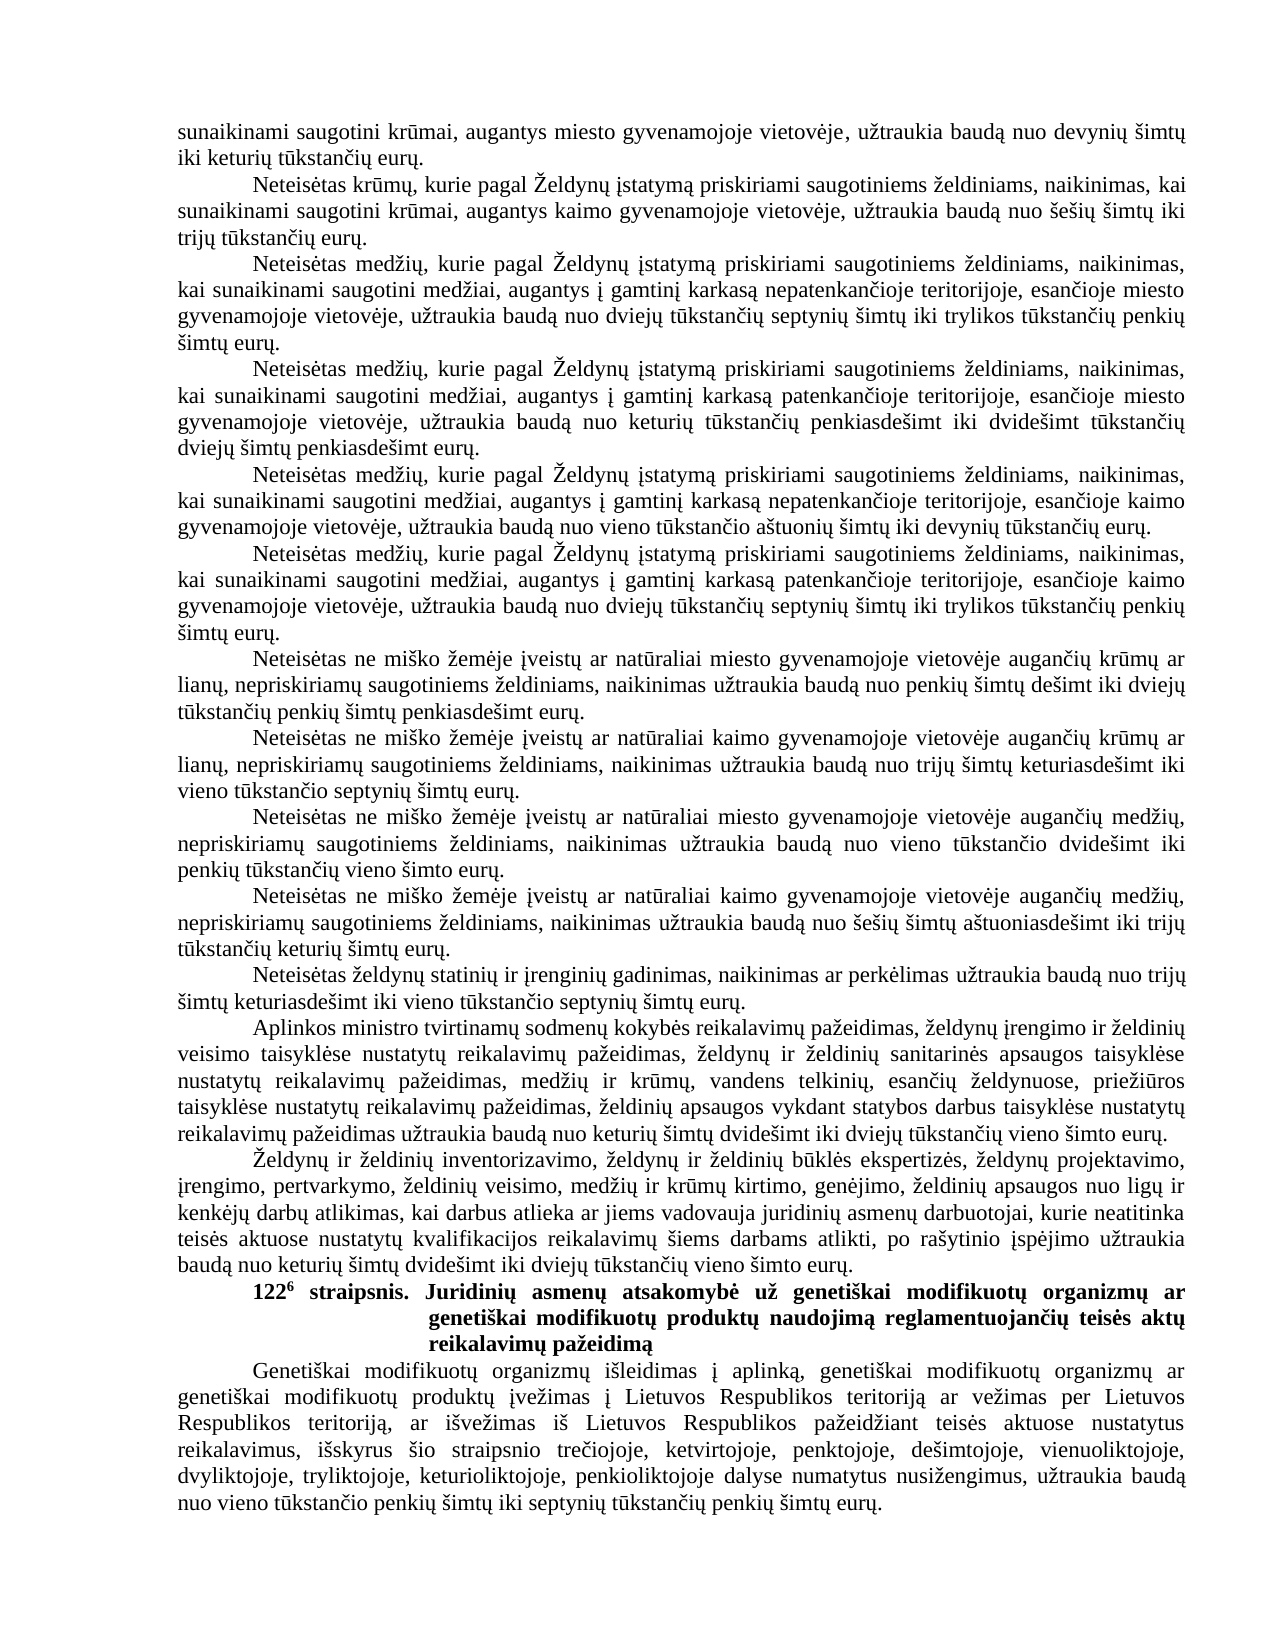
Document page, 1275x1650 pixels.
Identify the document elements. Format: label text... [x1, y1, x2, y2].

text Neteisėtas medžių, kurie pagal Želdynų įstatymą priskiriami saugotiniems želdiniams, naikinimas, kai sunaikinami saugotini medžiai, augantys į gamtinį karkasą patenkančioje teritorijoje, esančioje kaimo gyvenamojoje vietovėje, užtraukia baudą nuo dviejų tūkstančių septynių šimtų iki trylikos tūkstančių penkių šimtų eurų. [177, 540, 1186, 645]
text Neteisėtas želdynų statinių ir įrenginių gadinimas, naikinimas ar perkėlimas užtraukia baudą nuo trijų šimtų keturiasdešimt iki vieno tūkstančio septynių šimtų eurų. [177, 961, 1186, 1014]
text Neteisėtas ne miško žemėje įveistų ar natūraliai miesto gyvenamojoje vietovėje augančių medžių, nepriskiriamų saugotiniems želdiniams, naikinimas užtraukia baudą nuo vieno tūkstančio dvidešimt iki penkių tūkstančių vieno šimto eurų. [177, 803, 1186, 882]
text Neteisėtas krūmų, kurie pagal Želdynų įstatymą priskiriami saugotiniems želdiniams, naikinimas, kai sunaikinami saugotini krūmai, augantys kaimo gyvenamojoje vietovėje, užtraukia baudą nuo šešių šimtų iki trijų tūkstančių eurų. [177, 171, 1186, 250]
text 1226 straipsnis. Juridinių asmenų atsakomybė už genetiškai modifikuotų organizmų ar genetiškai modifikuotų produktų naudojimą reglamentuojančių teisės aktų reikalavimų pažeidimą [252, 1278, 1186, 1357]
text Neteisėtas ne miško žemėje įveistų ar natūraliai kaimo gyvenamojoje vietovėje augančių medžių, nepriskiriamų saugotiniems želdiniams, naikinimas užtraukia baudą nuo šešių šimtų aštuoniasdešimt iki trijų tūkstančių keturių šimtų eurų. [177, 882, 1186, 961]
text Aplinkos ministro tvirtinamų sodmenų kokybės reikalavimų pažeidimas, želdynų įrengimo ir želdinių veisimo taisyklėse nustatytų reikalavimų pažeidimas, želdynų ir želdinių sanitarinės apsaugos taisyklėse nustatytų reikalavimų pažeidimas, medžių ir krūmų, vandens telkinių, esančių želdynuose, priežiūros taisyklėse nustatytų reikalavimų pažeidimas, želdinių apsaugos vykdant statybos darbus taisyklėse nustatytų reikalavimų pažeidimas užtraukia baudą nuo keturių šimtų dvidešimt iki dviejų tūkstančių vieno šimto eurų. [177, 1014, 1186, 1146]
text Neteisėtas ne miško žemėje įveistų ar natūraliai kaimo gyvenamojoje vietovėje augančių krūmų ar lianų, nepriskiriamų saugotiniems želdiniams, naikinimas užtraukia baudą nuo trijų šimtų keturiasdešimt iki vieno tūkstančio septynių šimtų eurų. [177, 724, 1186, 803]
text Želdynų ir želdinių inventorizavimo, želdynų ir želdinių būklės ekspertizės, želdynų projektavimo, įrengimo, pertvarkymo, želdinių veisimo, medžių ir krūmų kirtimo, genėjimo, želdinių apsaugos nuo ligų ir kenkėjų darbų atlikimas, kai darbus atlieka ar jiems vadovauja juridinių asmenų darbuotojai, kurie neatitinka teisės aktuose nustatytų kvalifikacijos reikalavimų šiems darbams atlikti, po rašytinio įspėjimo užtraukia baudą nuo keturių šimtų dvidešimt iki dviejų tūkstančių vieno šimto eurų. [177, 1146, 1186, 1278]
text sunaikinami saugotini krūmai, augantys miesto gyvenamojoje vietovėje, užtraukia baudą nuo devynių šimtų iki keturių tūkstančių eurų. [177, 118, 1186, 171]
text Neteisėtas medžių, kurie pagal Želdynų įstatymą priskiriami saugotiniems želdiniams, naikinimas, kai sunaikinami saugotini medžiai, augantys į gamtinį karkasą patenkančioje teritorijoje, esančioje miesto gyvenamojoje vietovėje, užtraukia baudą nuo keturių tūkstančių penkiasdešimt iki dvidešimt tūkstančių dviejų šimtų penkiasdešimt eurų. [177, 355, 1186, 461]
text Genetiškai modifikuotų organizmų išleidimas į aplinką, genetiškai modifikuotų organizmų ar genetiškai modifikuotų produktų įvežimas į Lietuvos Respublikos teritoriją ar vežimas per Lietuvos Respublikos teritoriją, ar išvežimas iš Lietuvos Respublikos pažeidžiant teisės aktuose nustatytus reikalavimus, išskyrus šio straipsnio trečiojoje, ketvirtojoje, penktojoje, dešimtojoje, vienuoliktojoje, dvyliktojoje, tryliktojoje, keturioliktojoje, penkioliktojoje dalyse numatytus nusižengimus, užtraukia baudą nuo vieno tūkstančio penkių šimtų iki septynių tūkstančių penkių šimtų eurų. [177, 1357, 1186, 1515]
text Neteisėtas ne miško žemėje įveistų ar natūraliai miesto gyvenamojoje vietovėje augančių krūmų ar lianų, nepriskiriamų saugotiniems želdiniams, naikinimas užtraukia baudą nuo penkių šimtų dešimt iki dviejų tūkstančių penkių šimtų penkiasdešimt eurų. [177, 645, 1186, 724]
text Neteisėtas medžių, kurie pagal Želdynų įstatymą priskiriami saugotiniems želdiniams, naikinimas, kai sunaikinami saugotini medžiai, augantys į gamtinį karkasą nepatenkančioje teritorijoje, esančioje kaimo gyvenamojoje vietovėje, užtraukia baudą nuo vieno tūkstančio aštuonių šimtų iki devynių tūkstančių eurų. [177, 461, 1186, 540]
text Neteisėtas medžių, kurie pagal Želdynų įstatymą priskiriami saugotiniems želdiniams, naikinimas, kai sunaikinami saugotini medžiai, augantys į gamtinį karkasą nepatenkančioje teritorijoje, esančioje miesto gyvenamojoje vietovėje, užtraukia baudą nuo dviejų tūkstančių septynių šimtų iki trylikos tūkstančių penkių šimtų eurų. [177, 250, 1186, 355]
